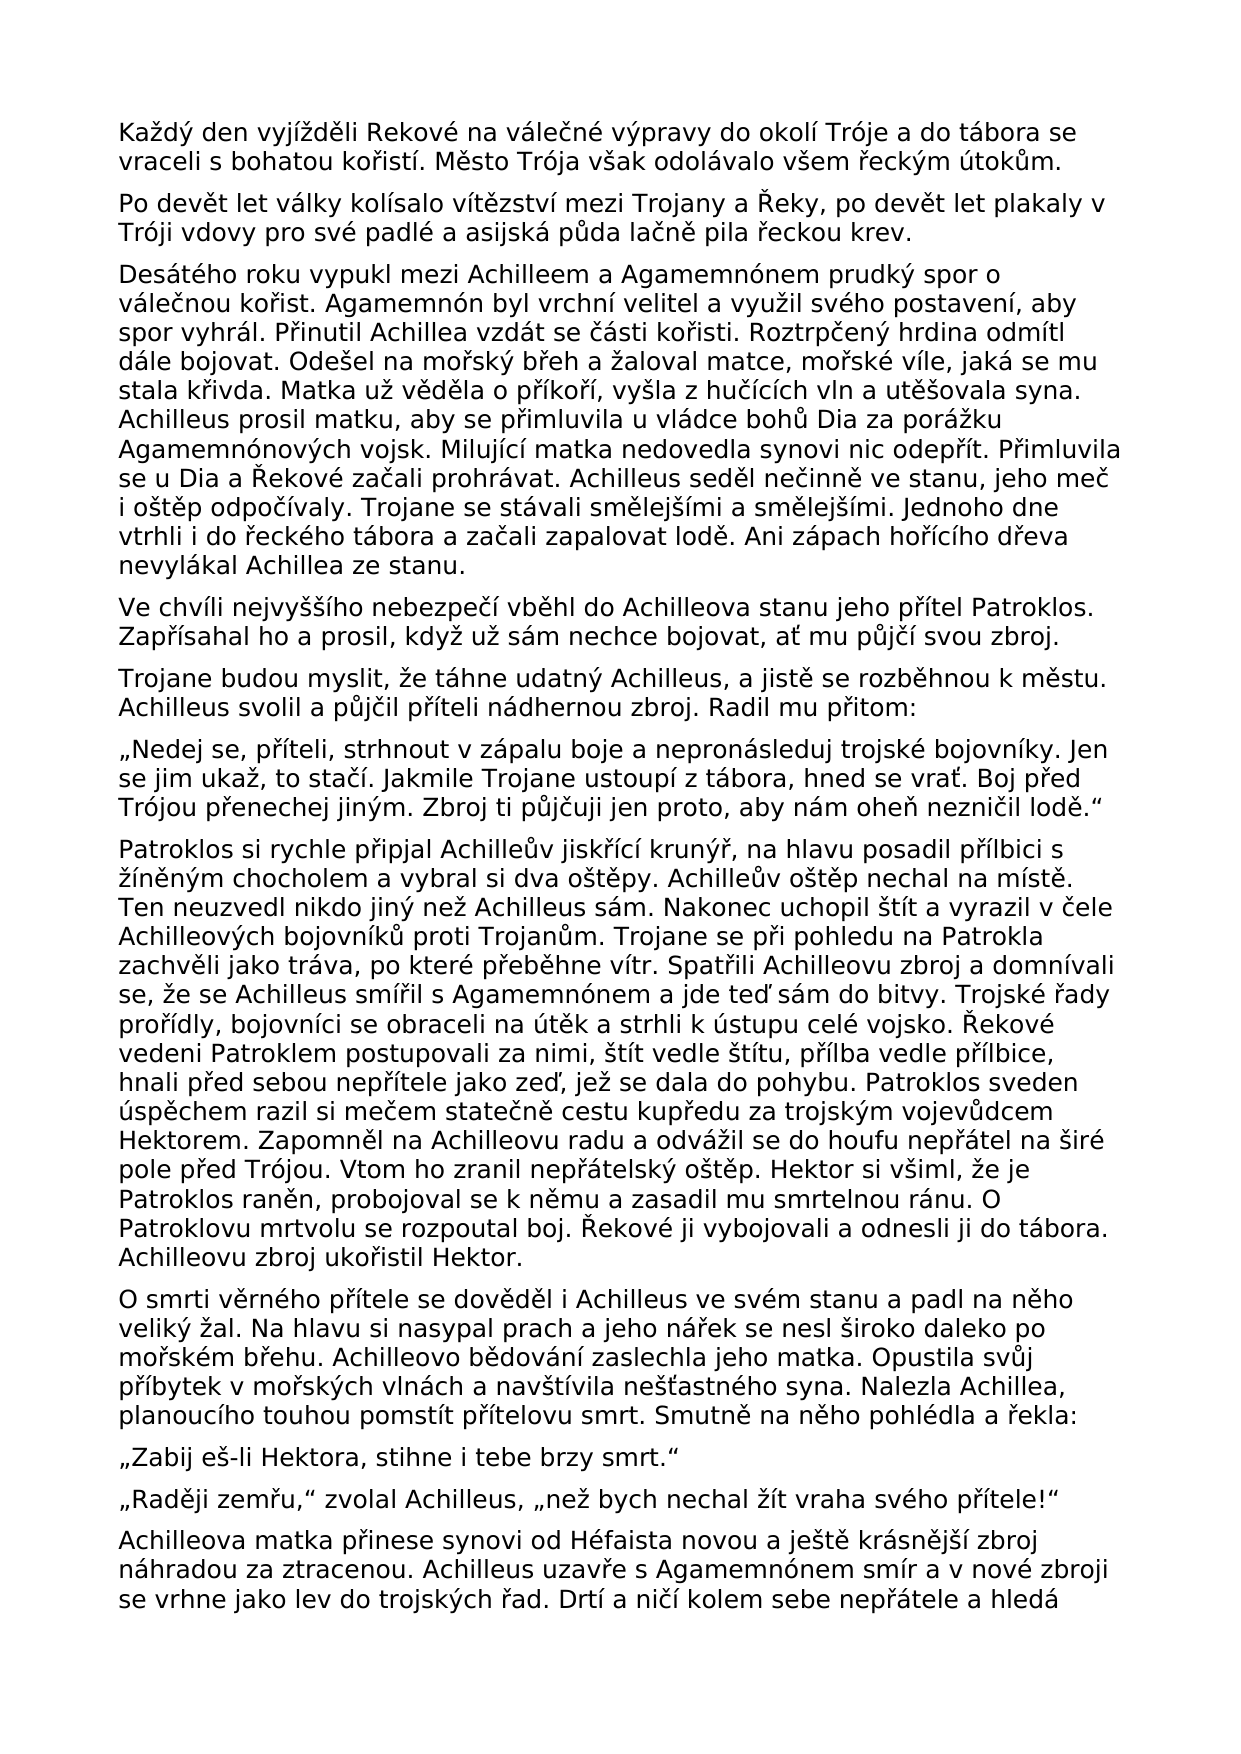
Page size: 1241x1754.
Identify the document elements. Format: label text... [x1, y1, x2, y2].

text „Nedej se, příteli, strhnout v zápalu boje a nepronásleduj trojské bojovníky. Jen se jim ukaž, to stačí. Jakmile Trojane ustoupí z tábora, hned se vrať. Boj před Trójou přenechej jiným. Zbroj ti půjčuji jen proto, aby nám oheň nezničil lodě.“ [118, 735, 1122, 822]
text Trojane budou myslit, že táhne udatný Achilleus, a jistě se rozběhnou k městu. Achilleus svolil a půjčil příteli nádhernou zbroj. Radil mu přitom: [118, 664, 1122, 722]
text Každý den vyjížděli Rekové na válečné výpravy do okolí Tróje a do tábora se vraceli s bohatou kořistí. Město Trója však odolávalo všem řeckým útokům. [118, 118, 1122, 176]
text Po devět let války kolísalo vítězství mezi Trojany a Řeky, po devět let plakaly v Tróji vdovy pro své padlé a asijská půda lačně pila řeckou krev. [118, 189, 1122, 247]
text „Raději zemřu,“ zvolal Achilleus, „než bych nechal žít vraha svého přítele!“ [118, 1485, 1122, 1514]
text Desátého roku vypukl mezi Achilleem a Agamemnónem prudký spor o válečnou kořist. Agamemnón byl vrchní velitel a využil svého postavení, aby spor vyhrál. Přinutil Achillea vzdát se části kořisti. Roztrpčený hrdina odmítl dále bojovat. Odešel na mořský břeh a žaloval matce, mořské víle, jaká se mu stala křivda. Matka už věděla o příkoří, vyšla z hučících vln a utěšovala syna. Achilleus prosil matku, aby se přimluvila u vládce bohů Dia za porážku Agamemnónových vojsk. Milující matka nedovedla synovi nic odepřít. Přimluvila se u Dia a Řekové začali prohrávat. Achilleus seděl nečinně ve stanu, jeho meč i oštěp odpočívaly. Trojane se stávali smělejšími a smělejšími. Jednoho dne vtrhli i do řeckého tábora a začali zapalovat lodě. Ani zápach hořícího dřeva nevylákal Achillea ze stanu. [118, 260, 1122, 581]
text O smrti věrného přítele se dověděl i Achilleus ve svém stanu a padl na něho veliký žal. Na hlavu si nasypal prach a jeho nářek se nesl široko daleko po mořském břehu. Achilleovo bědování zaslechla jeho matka. Opustila svůj příbytek v mořských vlnách a navštívila nešťastného syna. Nalezla Achillea, planoucího touhou pomstít přítelovu smrt. Smutně na něho pohlédla a řekla: [118, 1285, 1122, 1431]
text Achilleova matka přinese synovi od Héfaista novou a ještě krásnější zbroj náhradou za ztracenou. Achilleus uzavře s Agamemnónem smír a v nové zbroji se vrhne jako lev do trojských řad. Drtí a ničí kolem sebe nepřátele a hledá [118, 1526, 1122, 1614]
text Ve chvíli nejvyššího nebezpečí vběhl do Achilleova stanu jeho přítel Patroklos. Zapřísahal ho a prosil, když už sám nechce bojovat, ať mu půjčí svou zbroj. [118, 593, 1122, 651]
text Patroklos si rychle připjal Achilleův jiskřící krunýř, na hlavu posadil přílbici s žíněným chocholem a vybral si dva oštěpy. Achilleův oštěp nechal na místě. Ten neuzvedl nikdo jiný než Achilleus sám. Nakonec uchopil štít a vyrazil v čele Achilleových bojovníků proti Trojanům. Trojane se při pohledu na Patrokla zachvěli jako tráva, po které přeběhne vítr. Spatřili Achilleovu zbroj a domnívali se, že se Achilleus smířil s Agamemnónem a jde teď sám do bitvy. Trojské řady prořídly, bojovníci se obraceli na útěk a strhli k ústupu celé vojsko. Řekové vedeni Patroklem postupovali za nimi, štít vedle štítu, přílba vedle přílbice, hnali před sebou nepřítele jako zeď, jež se dala do pohybu. Patroklos sveden úspěchem razil si mečem statečně cestu kupředu za trojským vojevůdcem Hektorem. Zapomněl na Achilleovu radu a odvážil se do houfu nepřátel na širé pole před Trójou. Vtom ho zranil nepřátelský oštěp. Hektor si všiml, že je Patroklos raněn, probojoval se k němu a zasadil mu smrtelnou ránu. O Patroklovu mrtvolu se rozpoutal boj. Řekové ji vybojovali a odnesli ji do tábora. Achilleovu zbroj ukořistil Hektor. [118, 835, 1122, 1272]
text „Zabij eš-li Hektora, stihne i tebe brzy smrt.“ [118, 1443, 1122, 1472]
